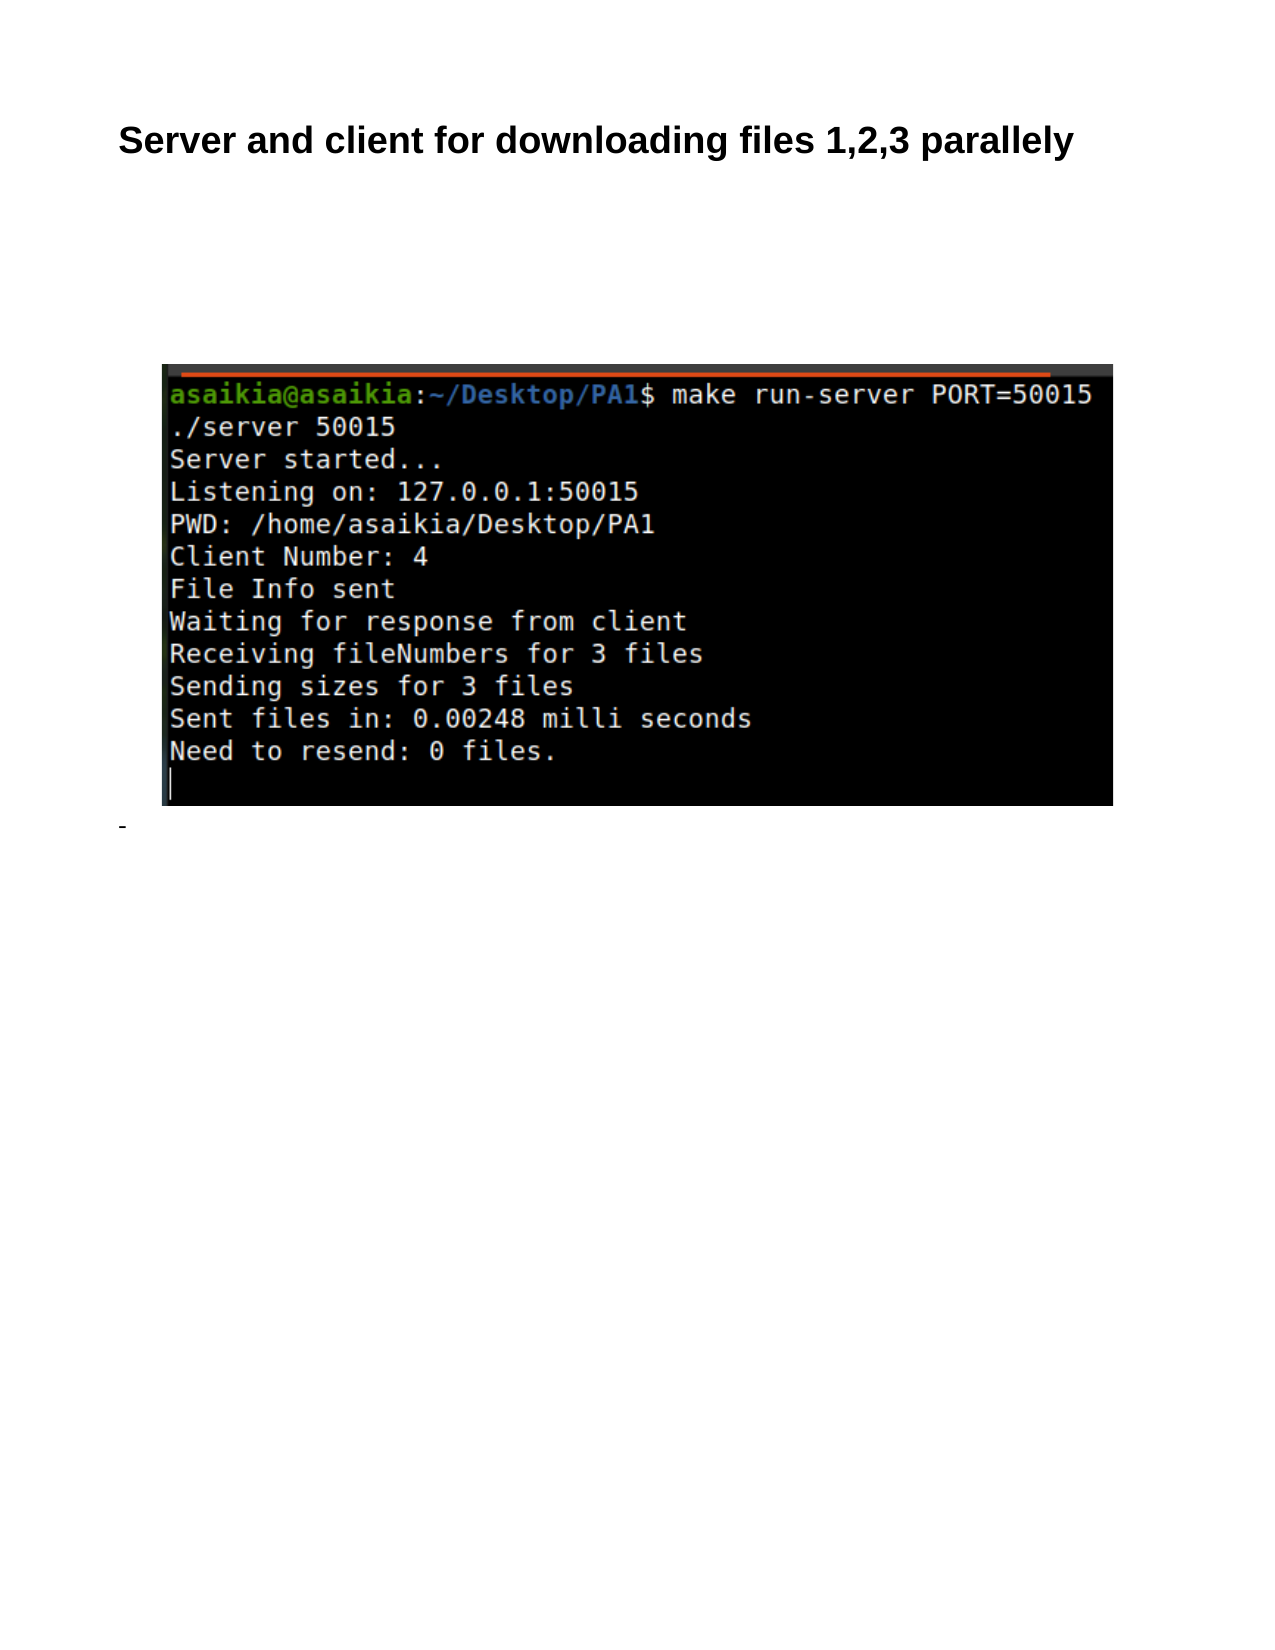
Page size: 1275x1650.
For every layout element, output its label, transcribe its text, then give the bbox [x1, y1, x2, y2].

text - [118, 806, 1157, 839]
subtitle Server and client for downloading files 1,2,3 parallely [118, 118, 1157, 162]
picture [161, 364, 1114, 806]
